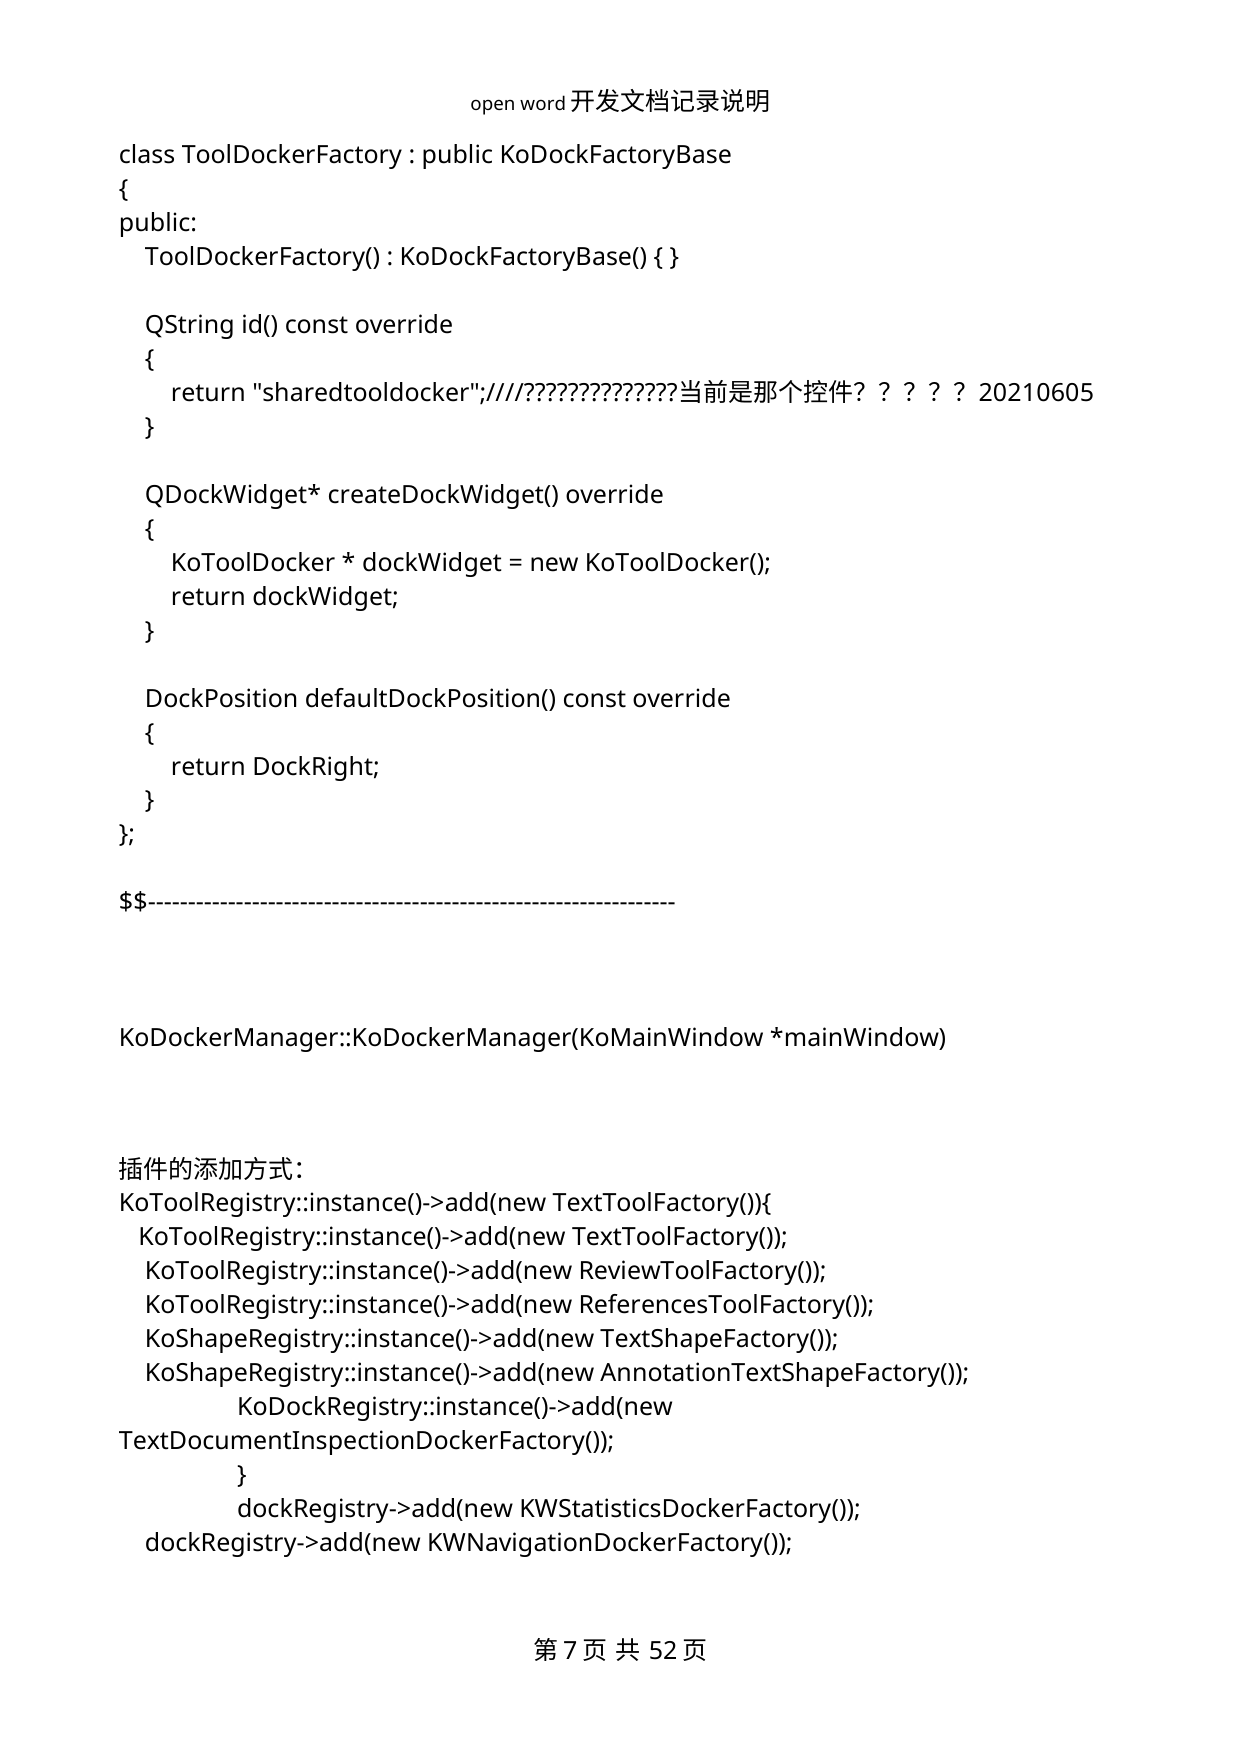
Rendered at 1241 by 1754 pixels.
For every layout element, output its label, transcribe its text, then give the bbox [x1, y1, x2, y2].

text { [119, 714, 1121, 748]
text DockPosition defaultDockPosition() const override [119, 681, 1121, 714]
text return DockRight; [119, 748, 1121, 782]
text { [119, 171, 1121, 205]
text KoShapeRegistry::instance()->add(new TextShapeFactory()); [119, 1321, 1121, 1355]
text } [119, 1457, 1121, 1491]
text return "sharedtooldocker";////??????????????当前是那个控件？？？？？20210605 [119, 375, 1121, 409]
text KoToolRegistry::instance()->add(new TextToolFactory()); [119, 1219, 1121, 1253]
text KoToolRegistry::instance()->add(new ReviewToolFactory()); [119, 1253, 1121, 1287]
text return dockWidget; [119, 579, 1121, 613]
text $$------------------------------------------------------------------ [119, 884, 1121, 918]
text class ToolDockerFactory : public KoDockFactoryBase [119, 137, 1121, 171]
text KoToolRegistry::instance()->add(new ReferencesToolFactory()); [119, 1287, 1121, 1321]
text dockRegistry->add(new KWNavigationDockerFactory()); [119, 1524, 1121, 1558]
text KoToolDocker * dockWidget = new KoToolDocker(); [119, 545, 1121, 579]
text KoShapeRegistry::instance()->add(new AnnotationTextShapeFactory()); [119, 1355, 1121, 1389]
text }; [119, 816, 1121, 850]
text public: [119, 205, 1121, 239]
text QString id() const override [119, 307, 1121, 341]
text ToolDockerFactory() : KoDockFactoryBase() { } [119, 239, 1121, 273]
text KoDockerManager::KoDockerManager(KoMainWindow *mainWindow) [119, 1020, 1121, 1054]
text } [119, 409, 1121, 443]
text KoToolRegistry::instance()->add(new TextToolFactory()){ [119, 1185, 1121, 1219]
text { [119, 511, 1121, 545]
text } [119, 613, 1121, 647]
text KoDockRegistry::instance()->add(new TextDocumentInspectionDockerFactory()); [119, 1389, 1121, 1457]
text } [119, 782, 1121, 816]
text { [119, 341, 1121, 375]
text QDockWidget* createDockWidget() override [119, 477, 1121, 511]
text dockRegistry->add(new KWStatisticsDockerFactory()); [119, 1491, 1121, 1524]
text 插件的添加方式： [119, 1156, 1121, 1185]
